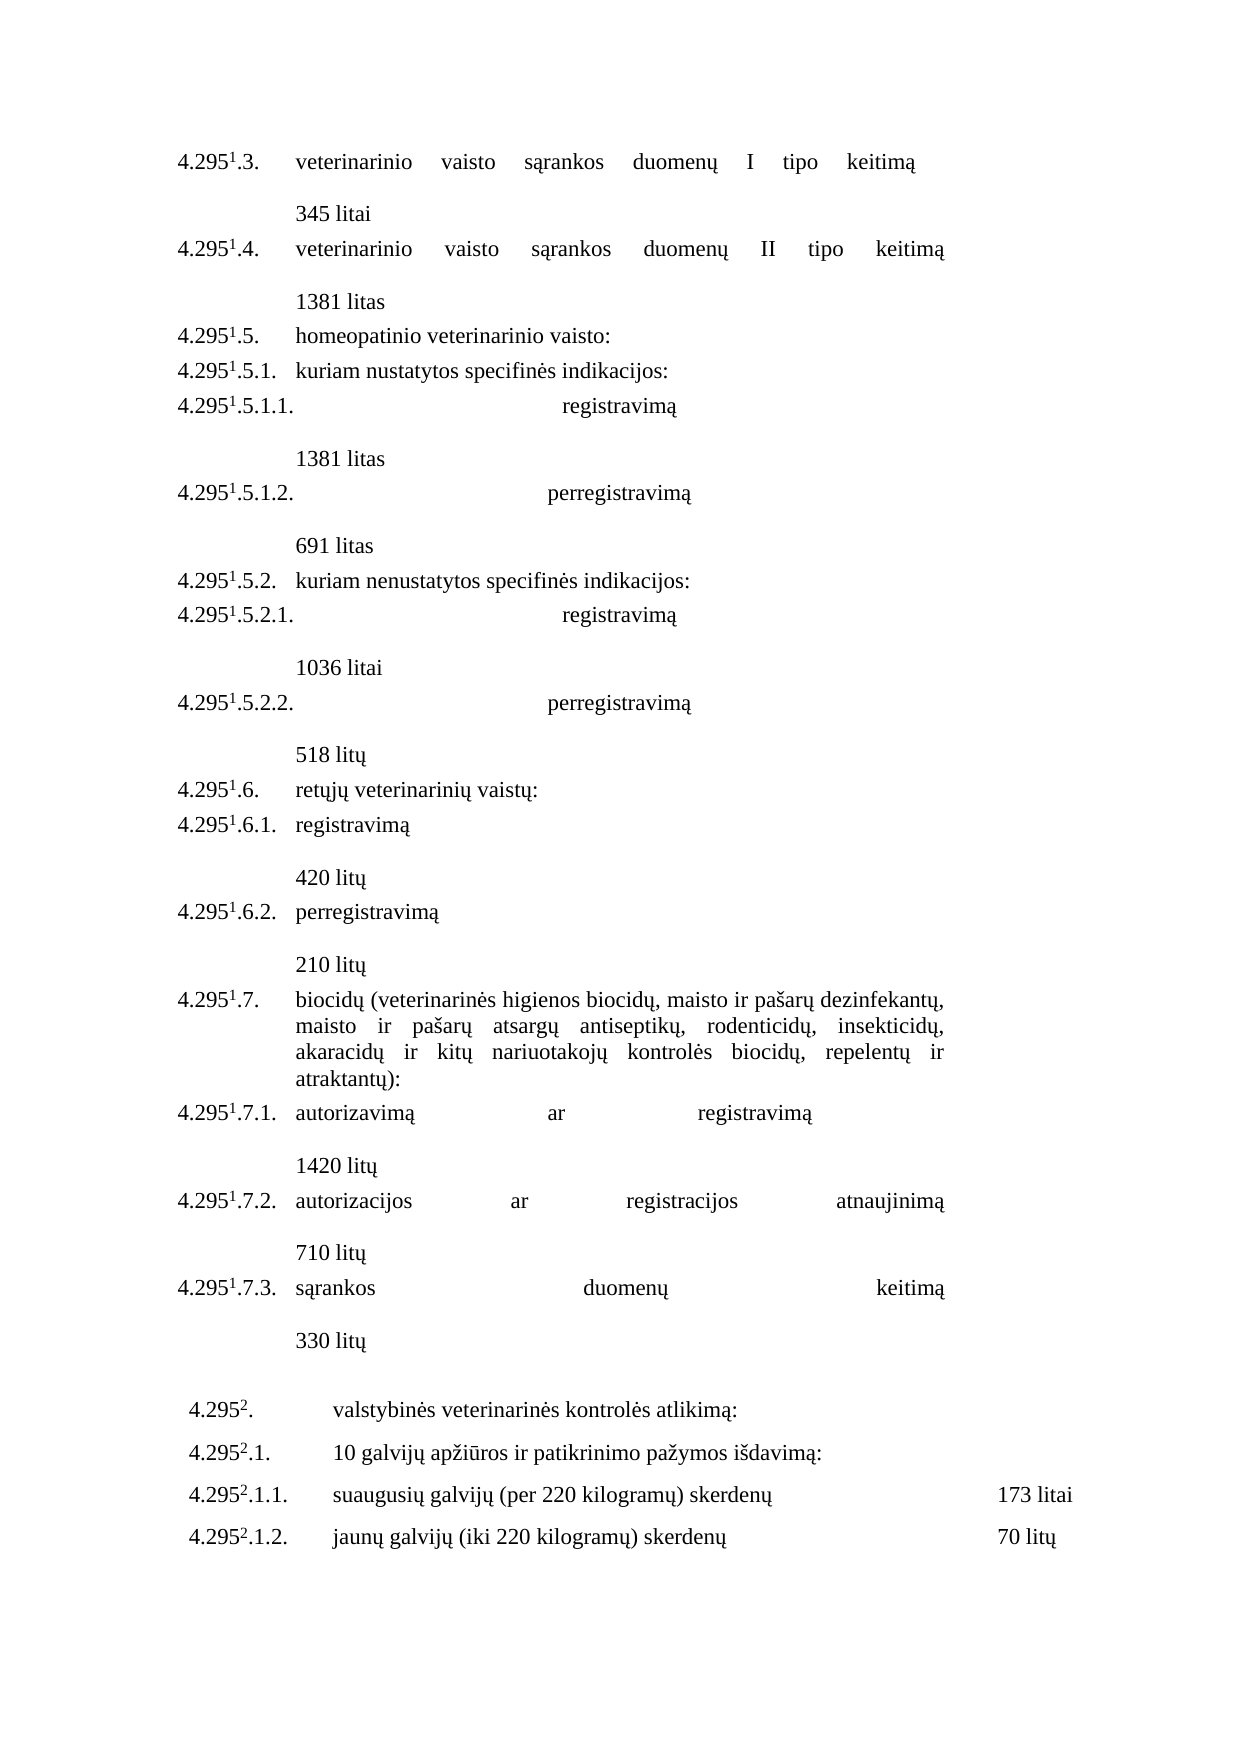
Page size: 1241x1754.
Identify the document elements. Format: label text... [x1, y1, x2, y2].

text 4.2951.6.1. registravimą 420 litų [177, 811, 945, 890]
text 4.2951.5. homeopatinio veterinarinio vaisto: [177, 322, 945, 349]
text 4.2951.5.1.2. perregistravimą 691 litas [177, 479, 945, 558]
text 4.2951.3. veterinarinio vaisto sąrankos duomenų I tipo keitimą 345 litai [177, 148, 945, 227]
text 4.2951.5.2.2. perregistravimą 518 litų [177, 689, 945, 768]
table_cell 70 litų [986, 1524, 1148, 1566]
text 4.2951.6.2. perregistravimą 210 litų [177, 898, 945, 977]
text 4.2951.4. veterinarinio vaisto sąrankos duomenų II tipo keitimą 1381 litas [177, 235, 945, 314]
text 4.2951.5.2. kuriam nenustatytos specifinės indikacijos: [177, 567, 945, 593]
table_header valstybinės veterinarinės kontrolės atlikimą: [321, 1396, 986, 1439]
table_header 4.2952. [177, 1396, 321, 1439]
table_header [986, 1396, 1148, 1439]
table_cell 4.2952.1.1. [177, 1481, 321, 1523]
text 4.2951.7.3. sąrankos duomenų keitimą 330 litų [177, 1274, 945, 1353]
text 4.2951.7.1. autorizavimą ar registravimą 1420 litų [177, 1099, 945, 1178]
text 4.2951.7. biocidų (veterinarinės higienos biocidų, maisto ir pašarų dezinfekantų, maisto ir pašarų atsargų antiseptikų, rodenticidų, insekticidų, akaracidų ir kitų nariuotakojų kontrolės biocidų, repelentų ir atraktantų): [177, 986, 945, 1091]
table_cell jaunų galvijų (iki 220 kilogramų) skerdenų [321, 1524, 986, 1566]
table_cell suaugusių galvijų (per 220 kilogramų) skerdenų [321, 1481, 986, 1523]
table_cell 4.2952.1.2. [177, 1524, 321, 1566]
table_cell 4.2952.1. [177, 1439, 321, 1481]
text 4.2951.6. retųjų veterinarinių vaistų: [177, 776, 945, 802]
table_cell 173 litai [986, 1481, 1148, 1523]
text 4.2951.5.1.1. registravimą 1381 litas [177, 392, 945, 471]
text 4.2951.5.1. kuriam nustatytos specifinės indikacijos: [177, 357, 945, 383]
text 4.2951.5.2.1. registravimą 1036 litai [177, 601, 945, 680]
table_cell [986, 1439, 1148, 1481]
table_cell 10 galvijų apžiūros ir patikrinimo pažymos išdavimą: [321, 1439, 986, 1481]
text 4.2951.7.2. autorizacijos ar registracijos atnaujinimą 710 litų [177, 1187, 945, 1266]
